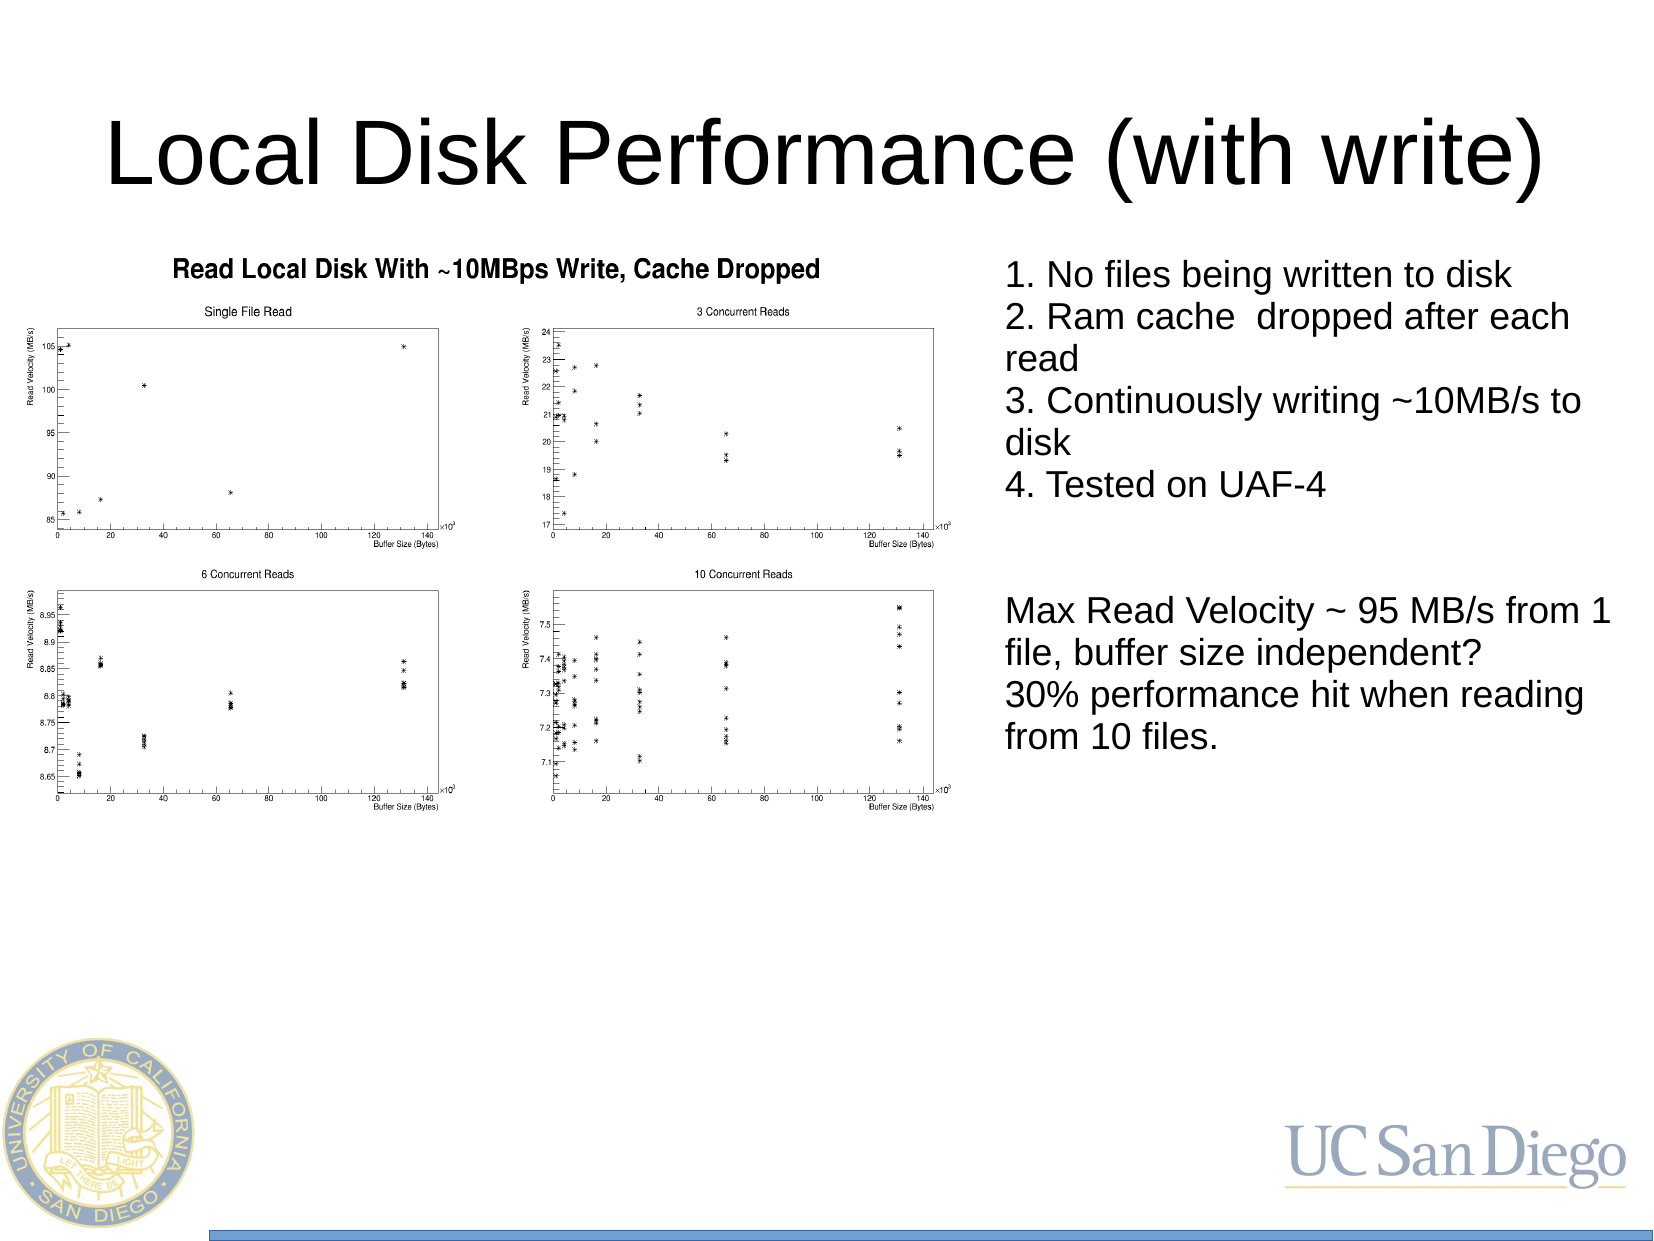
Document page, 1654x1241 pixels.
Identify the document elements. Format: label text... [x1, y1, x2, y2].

text_box [209, 1230, 1653, 1241]
title Local Disk Performance (with write) [82, 49, 1571, 257]
text_box 1. No files being written to disk 2. Ram cache dropped after each read 3. Continuously writing ~10MB/s to disk 4. Tested on UAF-4 Max Read Velocity ~ 95 MB/s from 1 file, buffer size independent? 30% performance hit when reading from 10 files. [990, 246, 1653, 933]
picture [0, 1034, 196, 1231]
picture [1253, 1089, 1653, 1230]
picture [0, 239, 990, 823]
